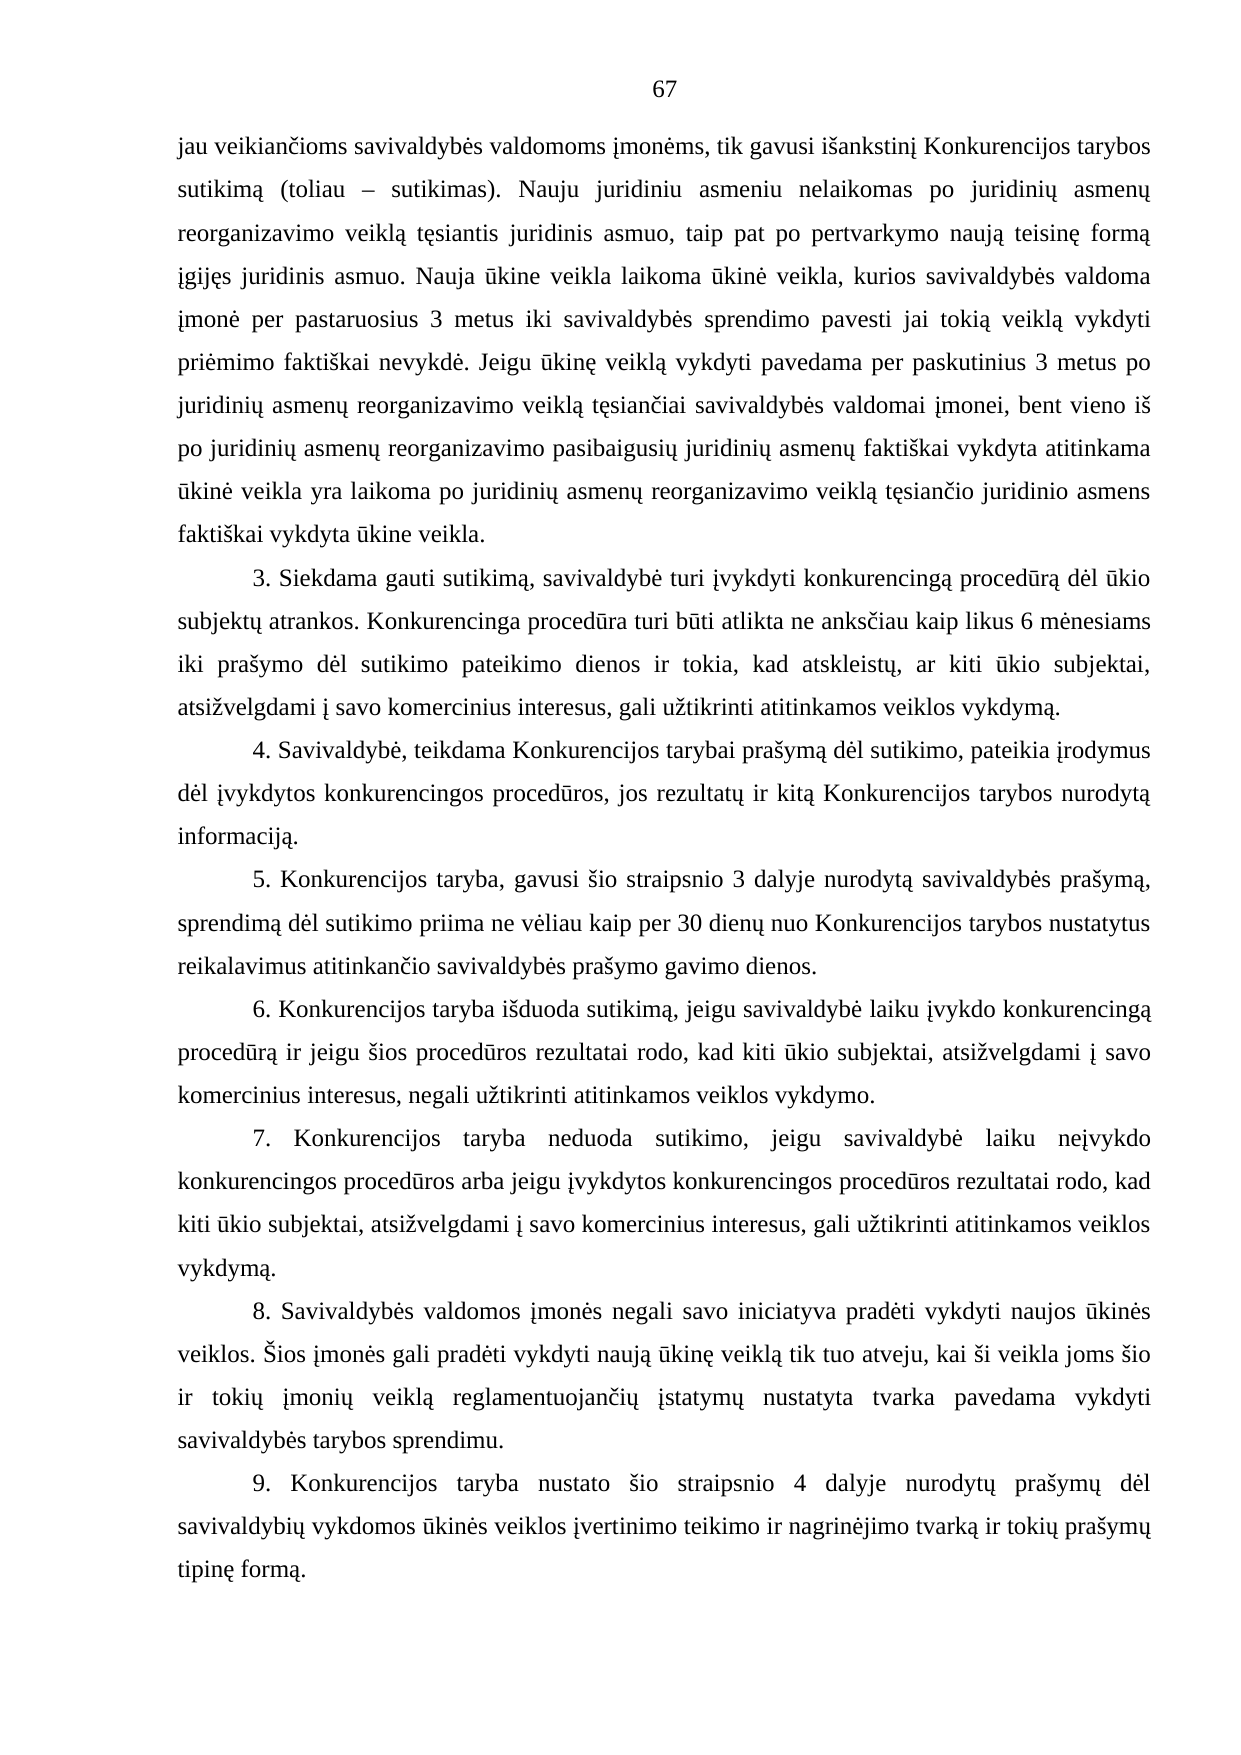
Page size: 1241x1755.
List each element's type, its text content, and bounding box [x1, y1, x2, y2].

text 9. Konkurencijos taryba nustato šio straipsnio 4 dalyje nurodytų prašymų dėl savivaldybių vykdomos ūkinės veiklos įvertinimo teikimo ir nagrinėjimo tvarką ir tokių prašymų tipinę formą. [177, 1468, 1152, 1583]
text 3. Siekdama gauti sutikimą, savivaldybė turi įvykdyti konkurencingą procedūrą dėl ūkio subjektų atrankos. Konkurencinga procedūra turi būti atlikta ne anksčiau kaip likus 6 mėnesiams iki prašymo dėl sutikimo pateikimo dienos ir tokia, kad atskleistų, ar kiti ūkio subjektai, atsižvelgdami į savo komercinius interesus, gali užtikrinti atitinkamos veiklos vykdymą. [177, 563, 1152, 721]
text 6. Konkurencijos taryba išduoda sutikimą, jeigu savivaldybė laiku įvykdo konkurencingą procedūrą ir jeigu šios procedūros rezultatai rodo, kad kiti ūkio subjektai, atsižvelgdami į savo komercinius interesus, negali užtikrinti atitinkamos veiklos vykdymo. [177, 994, 1152, 1109]
text 8. Savivaldybės valdomos įmonės negali savo iniciatyva pradėti vykdyti naujos ūkinės veiklos. Šios įmonės gali pradėti vykdyti naują ūkinę veiklą tik tuo atveju, kai ši veikla joms šio ir tokių įmonių veiklą reglamentuojančių įstatymų nustatyta tvarka pavedama vykdyti savivaldybės tarybos sprendimu. [177, 1296, 1152, 1454]
text 4. Savivaldybė, teikdama Konkurencijos tarybai prašymą dėl sutikimo, pateikia įrodymus dėl įvykdytos konkurencingos procedūros, jos rezultatų ir kitą Konkurencijos tarybos nurodytą informaciją. [177, 735, 1152, 850]
text 7. Konkurencijos taryba neduoda sutikimo, jeigu savivaldybė laiku neįvykdo konkurencingos procedūros arba jeigu įvykdytos konkurencingos procedūros rezultatai rodo, kad kiti ūkio subjektai, atsižvelgdami į savo komercinius interesus, gali užtikrinti atitinkamos veiklos vykdymą. [177, 1123, 1152, 1281]
text jau veikiančioms savivaldybės valdomoms įmonėms, tik gavusi išankstinį Konkurencijos tarybos sutikimą (toliau – sutikimas). Nauju juridiniu asmeniu nelaikomas po juridinių asmenų reorganizavimo veiklą tęsiantis juridinis asmuo, taip pat po pertvarkymo naują teisinę formą įgijęs juridinis asmuo. Nauja ūkine veikla laikoma ūkinė veikla, kurios savivaldybės valdoma įmonė per pastaruosius 3 metus iki savivaldybės sprendimo pavesti jai tokią veiklą vykdyti priėmimo faktiškai nevykdė. Jeigu ūkinę veiklą vykdyti pavedama per paskutinius 3 metus po juridinių asmenų reorganizavimo veiklą tęsiančiai savivaldybės valdomai įmonei, bent vieno iš po juridinių asmenų reorganizavimo pasibaigusių juridinių asmenų faktiškai vykdyta atitinkama ūkinė veikla yra laikoma po juridinių asmenų reorganizavimo veiklą tęsiančio juridinio asmens faktiškai vykdyta ūkine veikla. [177, 131, 1152, 548]
text 5. Konkurencijos taryba, gavusi šio straipsnio 3 dalyje nurodytą savivaldybės prašymą, sprendimą dėl sutikimo priima ne vėliau kaip per 30 dienų nuo Konkurencijos tarybos nustatytus reikalavimus atitinkančio savivaldybės prašymo gavimo dienos. [177, 864, 1152, 979]
